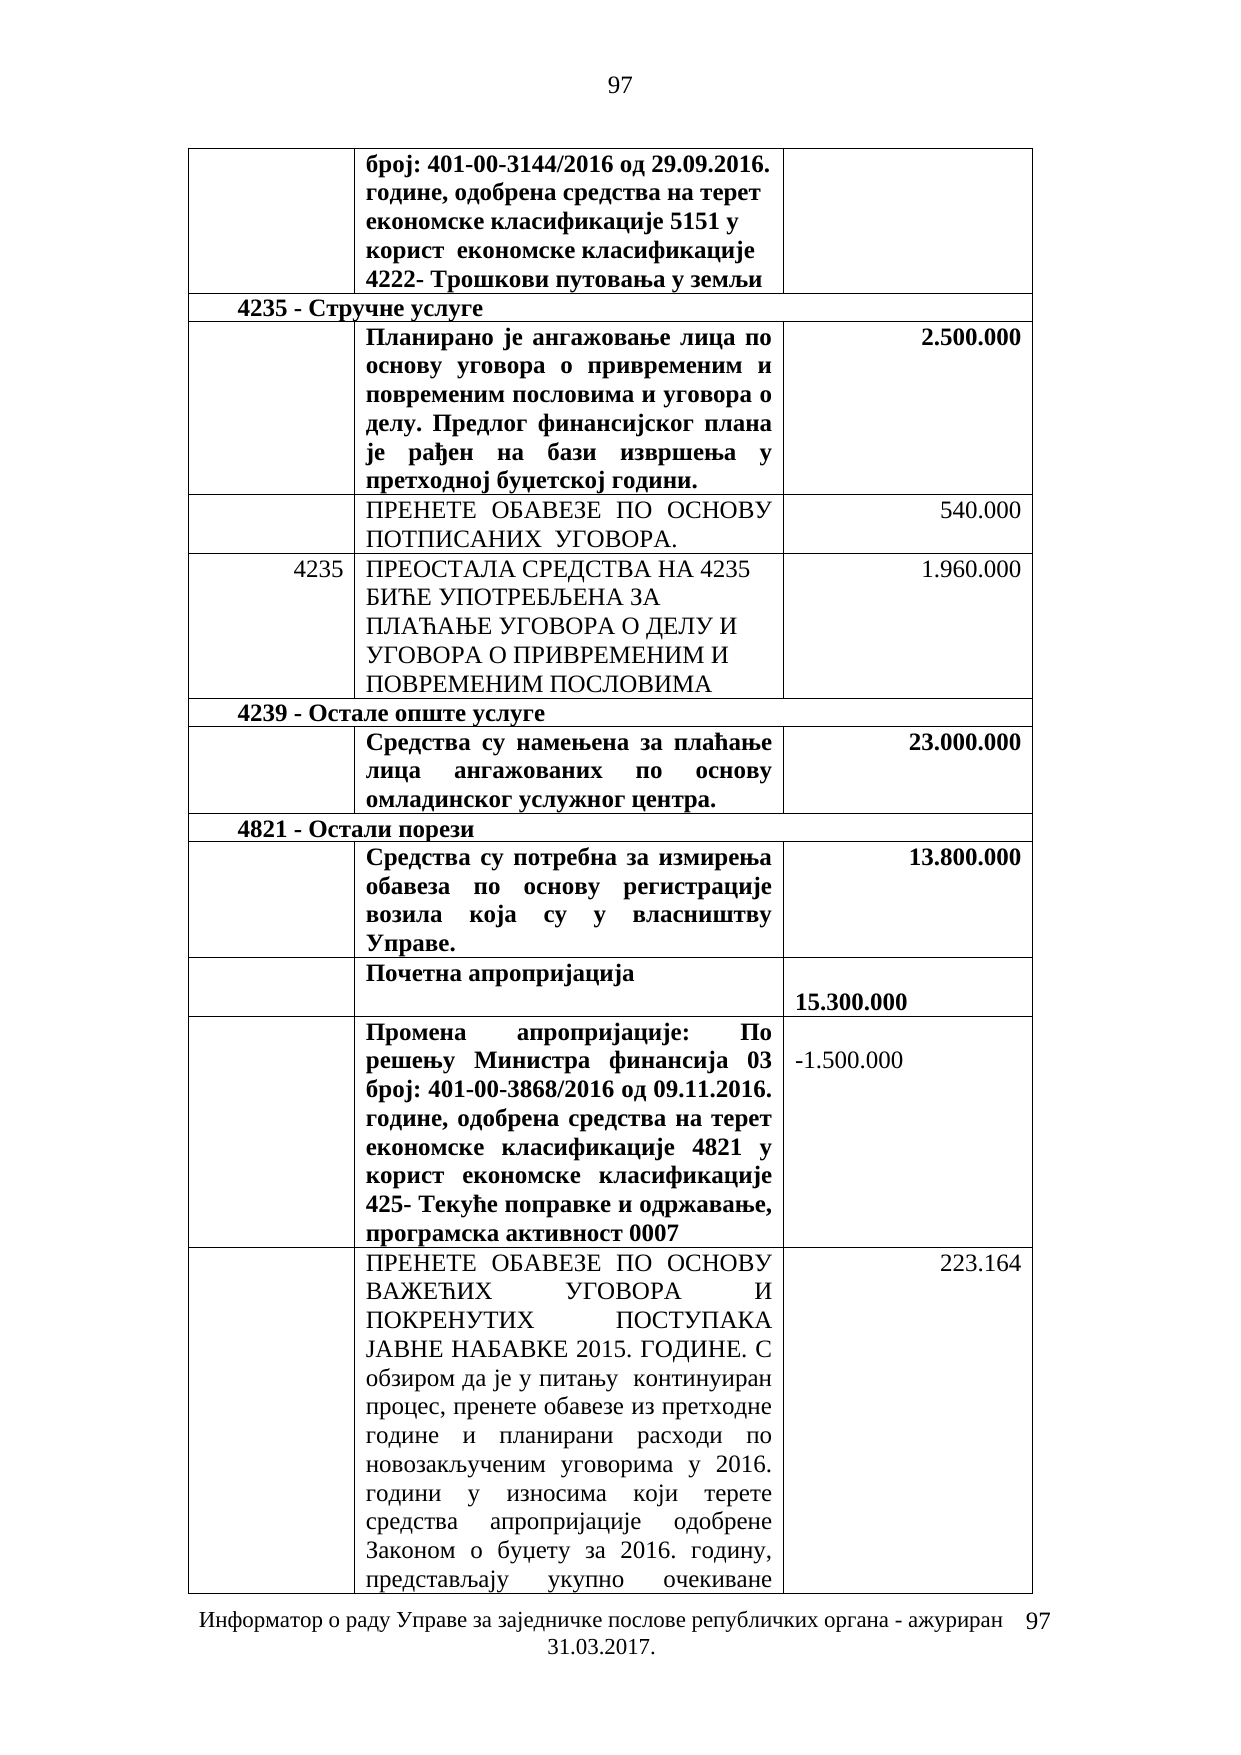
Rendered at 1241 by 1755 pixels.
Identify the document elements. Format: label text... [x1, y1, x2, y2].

table_cell [1033, 1247, 1074, 1593]
table_cell 23.000.000 [784, 727, 1032, 813]
table_cell 4821 - Остали порези [189, 814, 1032, 841]
table_cell [189, 1248, 354, 1593]
table_cell 4235 [189, 554, 354, 697]
table_cell 1.960.000 [784, 554, 1032, 697]
table_cell [1033, 726, 1074, 813]
table_cell 4239 - Остале опште услуге [189, 699, 1032, 726]
table_cell [1033, 957, 1074, 1016]
table_cell [1033, 293, 1074, 321]
table_cell [1033, 321, 1074, 494]
table_cell број: 401-00-3144/2016 од 29.09.2016. године, одобрена средства на терет економске класификације 5151 у корист економске класификације 4222- Трошкови путовања у земљи [355, 149, 783, 292]
table_cell 15.300.000 [784, 958, 1032, 1016]
table_cell Промена апропријације: По решењу Министра финансија 03 број: 401-00-3868/2016 од 09.11.2016. године, одобрена средства на терет економскe класификацијe 4821 у корист економске класификације 425- Текуће поправке и одржавање, програмска активност 0007 [355, 1017, 783, 1247]
table_cell [189, 495, 354, 553]
table_cell ПРЕНЕТЕ ОБАВЕЗЕ ПО ОСНОВУ ВАЖЕЋИХ УГОВОРА И ПОКРЕНУТИХ ПОСТУПАКА ЈАВНЕ НАБАВКЕ 2015. ГОДИНЕ. С обзиром да је у питању континуиран процес, пренете обавезе из претходне године и планирани расходи по новозакљученим уговорима у 2016. години у износима који терете средства апропријације одобрене Законом о буџету за 2016. годину, представљају укупно очекиване [355, 1248, 783, 1593]
table_cell 4235 - Стручне услуге [189, 294, 1032, 321]
table_cell 13.800.000 [784, 842, 1032, 957]
table_cell [1033, 698, 1074, 726]
table_cell Средства су потребна за измирења обавеза по основу регистрације возила која су у власништву Управе. [355, 842, 783, 957]
table_cell [1033, 494, 1074, 553]
table_cell [189, 842, 354, 957]
table_cell [784, 149, 1032, 292]
table_cell 540.000 [784, 495, 1032, 553]
table_cell ПРЕОСТАЛА СРЕДСТВА НА 4235 БИЋЕ УПОТРЕБЉЕНА ЗА ПЛАЋАЊЕ УГОВОРА О ДЕЛУ И УГОВОРА О ПРИВРЕМЕНИМ И ПОВРЕМЕНИМ ПОСЛОВИМА [355, 554, 783, 697]
table_cell [1033, 553, 1074, 697]
table_cell [1033, 841, 1074, 957]
table_cell Планирано је ангажовање лица по основу уговора о привременим и повременим пословима и уговора о делу. Предлог финансијског плана је рађен на бази извршења у претходној буџетској години. [355, 322, 783, 494]
table_cell Почетна апропријација [355, 958, 783, 1016]
table_cell [1033, 813, 1074, 841]
table_cell [1033, 148, 1074, 292]
table_cell ПРЕНЕТЕ ОБАВЕЗЕ ПО ОСНОВУ ПОТПИСАНИХ УГОВОРА. [355, 495, 783, 553]
table_cell [189, 149, 354, 292]
table_cell -1.500.000 [784, 1017, 1032, 1247]
table_cell 223.164 [784, 1248, 1032, 1593]
table_cell [189, 322, 354, 494]
table_cell [189, 958, 354, 1016]
table_cell [189, 727, 354, 813]
table_cell [1033, 1016, 1074, 1247]
table_cell 2.500.000 [784, 322, 1032, 494]
table_cell Средства су намењена за плаћање лица ангажованих по основу омладинског услужног центра. [355, 727, 783, 813]
table_cell [189, 1017, 354, 1247]
